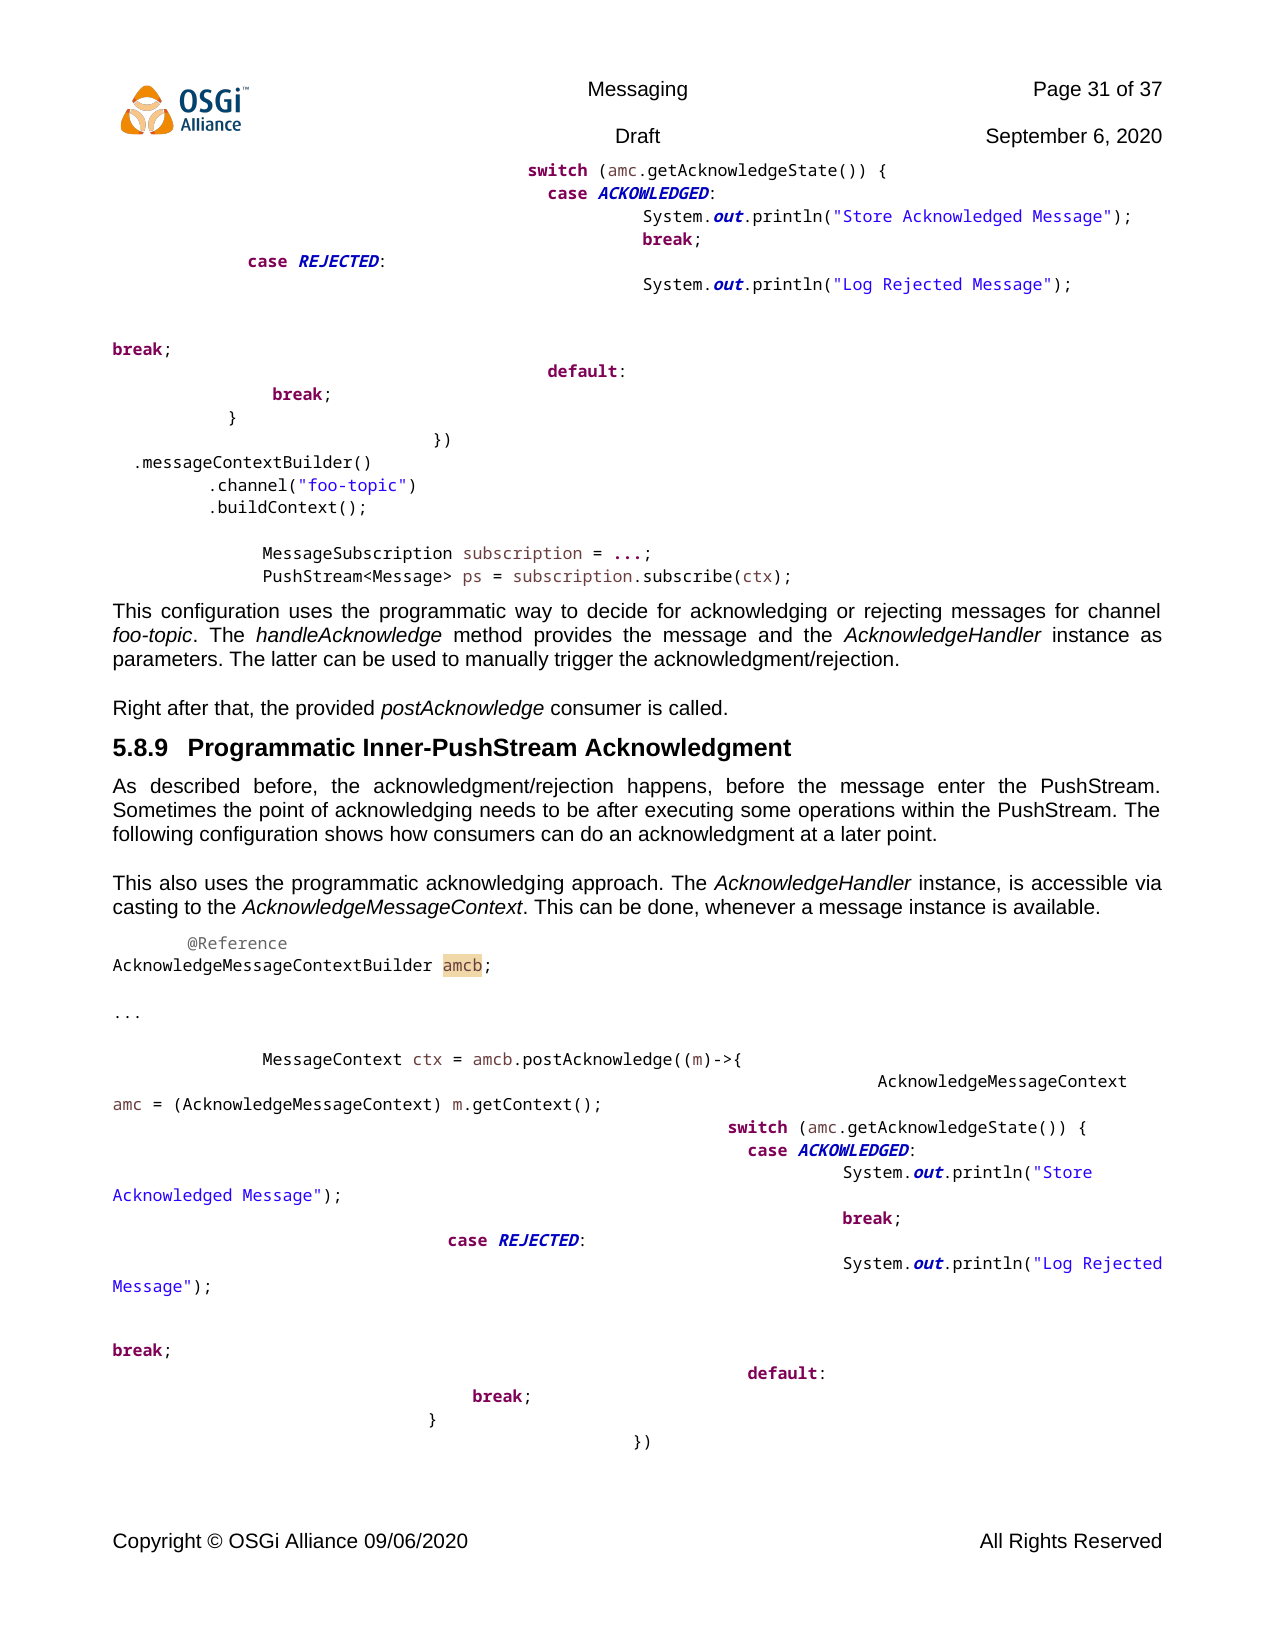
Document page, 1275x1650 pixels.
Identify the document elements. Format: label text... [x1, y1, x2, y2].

text AcknowledgeMessageContext amc = (AcknowledgeMessageContext) m.getContext(); [112, 1070, 1162, 1115]
text break; [112, 1206, 1162, 1229]
text MessageContext ctx = amcb.postAcknowledge((m)->{ [112, 1047, 1162, 1070]
text .channel("foo-topic") [112, 473, 1162, 496]
text ... [112, 1001, 1162, 1023]
text default: [112, 360, 1162, 382]
text System.out.println("Log Rejected Message"); [112, 272, 1162, 295]
text PushStream<Message> ps = subscription.subscribe(ctx); [112, 564, 1162, 587]
text AcknowledgeMessageContextBuilder amcb; [112, 954, 1162, 977]
text } [112, 405, 1162, 428]
text MessageSubscription subscription = ...; [112, 541, 1162, 564]
text break; [112, 1384, 1162, 1407]
text case ACKOWLEDGED: [112, 1138, 1162, 1161]
text } [112, 1407, 1162, 1430]
text Right after that, the provided postAcknowledge consumer is called. [112, 696, 1162, 720]
text System.out.println("Store Acknowledged Message"); [112, 1161, 1162, 1206]
text @Reference [112, 931, 1162, 954]
text }) [112, 1430, 1162, 1452]
text System.out.println("Log Rejected Message"); [112, 1252, 1162, 1297]
text switch (amc.getAcknowledgeState()) { [112, 159, 1162, 182]
text As described before, the acknowledgment/rejection happens, before the message enter the PushStream. Sometimes the point of acknowledging needs to be after executing some operations within the PushStream. The following configuration shows how consumers can do an acknowledgment at a later point. [112, 774, 1162, 846]
text case ACKOWLEDGED: [112, 182, 1162, 204]
text break; [112, 295, 1162, 360]
text break; [112, 382, 1162, 405]
text }) [112, 428, 1162, 451]
text break; [112, 227, 1162, 250]
text break; [112, 1297, 1162, 1362]
text .messageContextBuilder() [112, 451, 1162, 473]
picture [113, 78, 257, 142]
text switch (amc.getAcknowledgeState()) { [112, 1115, 1162, 1138]
text This also uses the programmatic acknowledging approach. The AcknowledgeHandler instance, is accessible via casting to the AcknowledgeMessageContext. This can be done, whenever a message instance is available. [112, 871, 1162, 919]
text default: [112, 1362, 1162, 1384]
text This configuration uses the programmatic way to decide for acknowledging or rejecting messages for channel foo-topic. The handleAcknowledge method provides the message and the AcknowledgeHandler instance as parameters. The latter can be used to manually trigger the acknowledgment/rejection. [112, 599, 1162, 671]
text .buildContext(); [112, 496, 1162, 519]
text case REJECTED: [112, 1229, 1162, 1252]
text case REJECTED: [112, 250, 1162, 272]
subtitle Programmatic Inner-PushStream Acknowledgment [112, 733, 1162, 761]
text System.out.println("Store Acknowledged Message"); [112, 204, 1162, 227]
